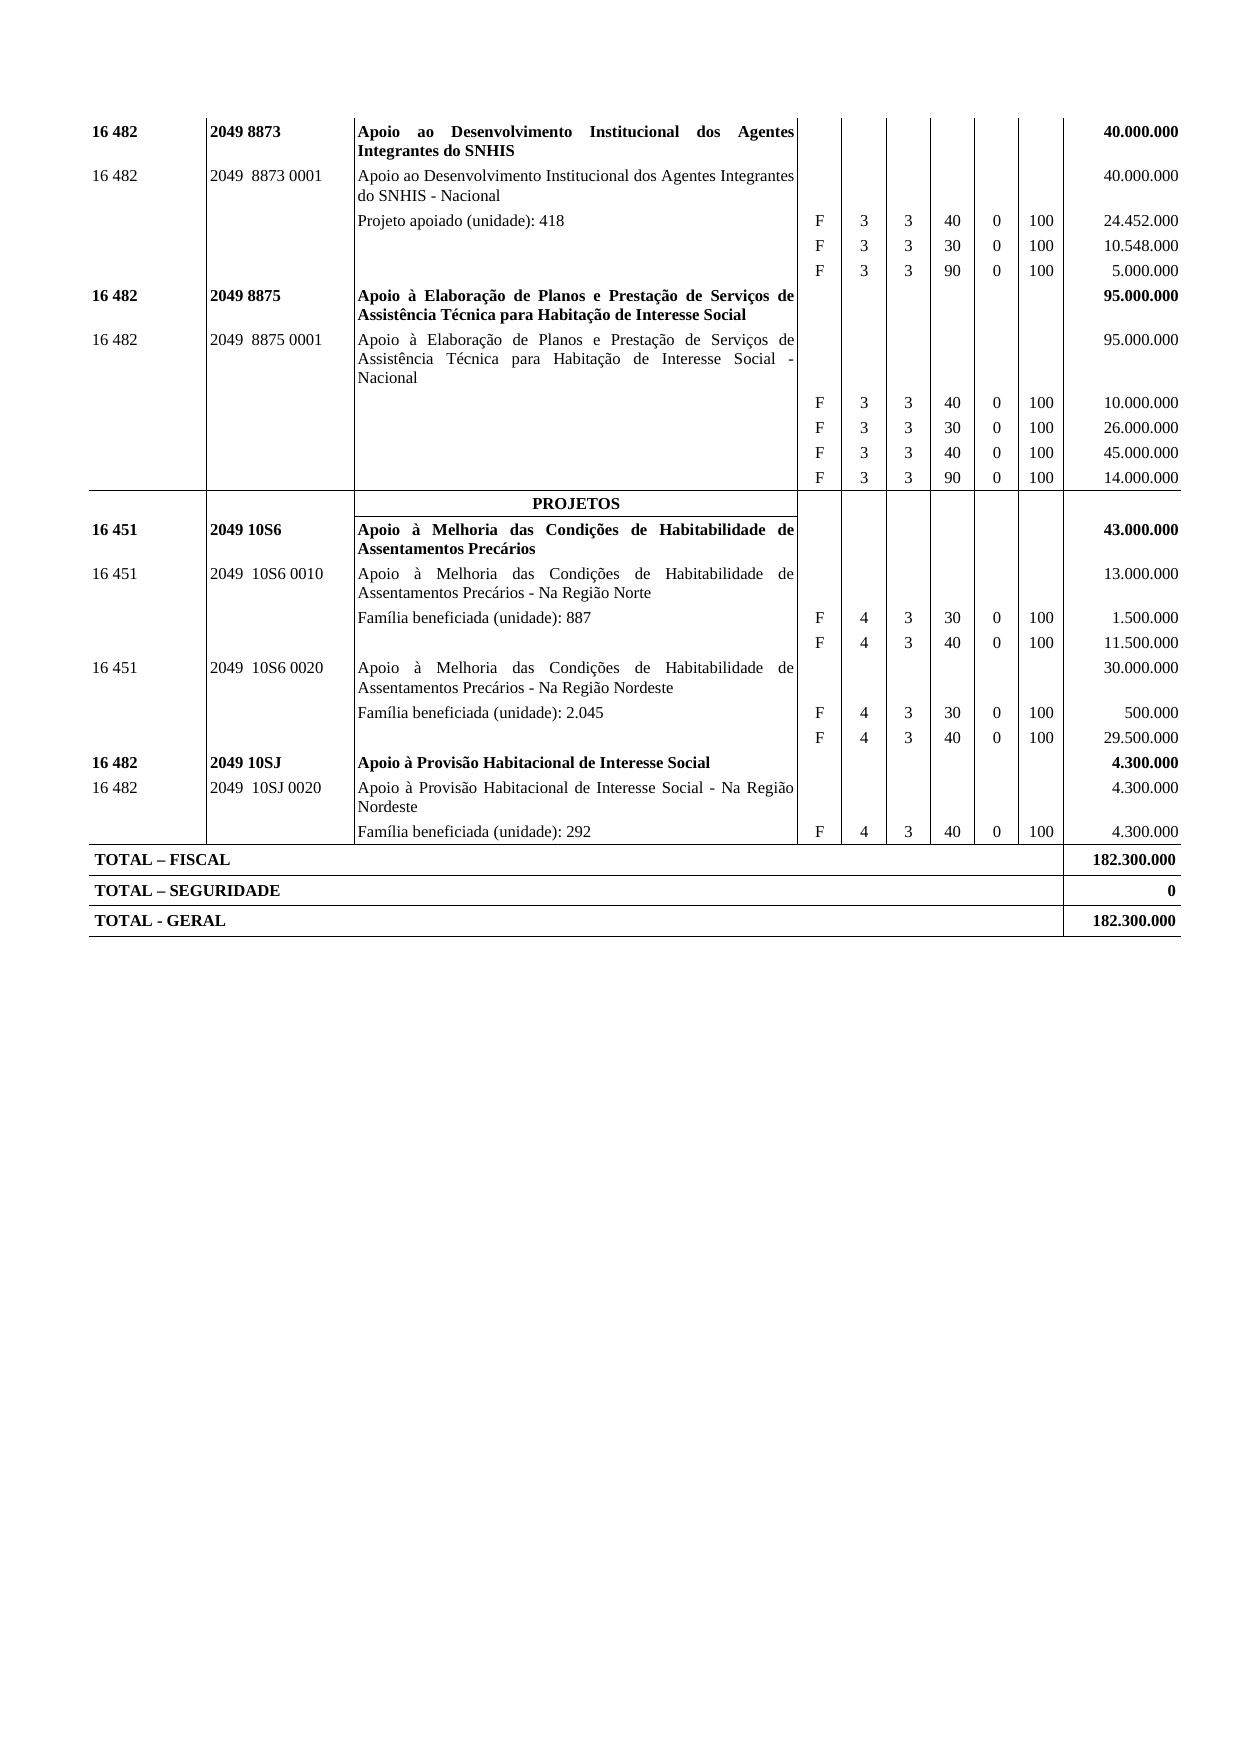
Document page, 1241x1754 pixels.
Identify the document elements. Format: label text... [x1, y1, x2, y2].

table_cell [355, 465, 797, 490]
table_cell Apoio à Melhoria das Condições de Habitabilidade de Assentamentos Precários - Na Região Nordeste [355, 655, 797, 699]
table_cell [798, 561, 841, 605]
table_cell 100 [1019, 630, 1063, 655]
table_cell 0 [975, 440, 1018, 465]
table_cell 0 [975, 258, 1018, 282]
table_cell [89, 700, 206, 724]
table_cell 100 [1019, 725, 1063, 749]
table_cell [207, 233, 354, 257]
table_cell [931, 163, 974, 207]
table_cell [975, 491, 1018, 516]
table_cell TOTAL – SEGURIDADE [89, 876, 1063, 905]
table_cell [931, 655, 974, 699]
table_cell 4.300.000 [1064, 750, 1181, 774]
table_cell F [798, 465, 841, 490]
table_cell [207, 258, 354, 282]
table_cell 4.300.000 [1064, 775, 1181, 819]
table_cell [89, 258, 206, 282]
table_cell 4 [842, 630, 886, 655]
table_cell 3 [842, 390, 886, 415]
table_cell [887, 491, 930, 516]
table_cell [842, 118, 886, 163]
table_cell [207, 491, 354, 516]
table_cell [887, 561, 930, 605]
table_cell [207, 700, 354, 724]
table_cell [89, 491, 206, 516]
table_cell F [798, 725, 841, 749]
table_cell 3 [887, 819, 930, 844]
table_cell F [798, 700, 841, 724]
table_cell 0 [975, 725, 1018, 749]
table_cell 2049 10SJ 0020 [207, 775, 354, 819]
table_cell [931, 775, 974, 819]
table_cell 2049 10S6 0020 [207, 655, 354, 699]
table_cell 16 482 [89, 775, 206, 819]
table_cell Apoio ao Desenvolvimento Institucional dos Agentes Integrantes do SNHIS - Nacional [355, 163, 797, 207]
table_cell 40 [931, 725, 974, 749]
table_cell 90 [931, 465, 974, 490]
table_cell 100 [1019, 415, 1063, 440]
table_cell [842, 327, 886, 390]
table_cell [207, 819, 354, 844]
table_cell [207, 208, 354, 232]
table_cell 29.500.000 [1064, 725, 1181, 749]
table_cell 40 [931, 630, 974, 655]
table_cell 3 [842, 465, 886, 490]
table_cell [207, 605, 354, 630]
table_cell F [798, 390, 841, 415]
table_cell [89, 390, 206, 415]
table_cell [887, 118, 930, 163]
table_cell 16 482 [89, 163, 206, 207]
table_cell 16 451 [89, 655, 206, 699]
table_cell [931, 516, 974, 561]
table_cell [89, 465, 206, 490]
table_cell [931, 491, 974, 516]
table_cell 100 [1019, 819, 1063, 844]
table_cell 100 [1019, 390, 1063, 415]
table_cell 3 [887, 605, 930, 630]
table_cell [89, 415, 206, 440]
table_cell 30 [931, 700, 974, 724]
table_cell [89, 233, 206, 257]
table_cell [975, 327, 1018, 390]
table_cell [887, 750, 930, 774]
table_cell [1019, 655, 1063, 699]
table_cell [887, 327, 930, 390]
table_cell [798, 163, 841, 207]
table_cell 30 [931, 233, 974, 257]
table_cell 30.000.000 [1064, 655, 1181, 699]
table_cell 30 [931, 415, 974, 440]
table_cell [1064, 491, 1181, 516]
table_cell [842, 775, 886, 819]
table_cell [975, 561, 1018, 605]
table_cell 2049 8873 0001 [207, 163, 354, 207]
table_cell [975, 655, 1018, 699]
table_cell 11.500.000 [1064, 630, 1181, 655]
table_cell [842, 163, 886, 207]
table_cell Apoio à Provisão Habitacional de Interesse Social [355, 750, 797, 774]
table_cell 2049 8873 [207, 118, 354, 163]
table_cell 2049 10SJ [207, 750, 354, 774]
table_cell [207, 630, 354, 655]
table_cell [887, 655, 930, 699]
table_cell TOTAL – FISCAL [89, 845, 1063, 874]
table_cell 95.000.000 [1064, 327, 1181, 390]
table_cell F [798, 440, 841, 465]
table_cell 0 [1064, 876, 1181, 905]
table_cell [207, 725, 354, 749]
table_cell [887, 775, 930, 819]
table_cell 2049 10S6 0010 [207, 561, 354, 605]
table_cell [1019, 561, 1063, 605]
table_cell [1019, 516, 1063, 561]
table_cell [1019, 163, 1063, 207]
table_cell TOTAL - GERAL [89, 906, 1063, 936]
table_cell F [798, 208, 841, 232]
table_cell [931, 118, 974, 163]
table_cell 500.000 [1064, 700, 1181, 724]
table_cell 3 [887, 700, 930, 724]
table_cell 100 [1019, 465, 1063, 490]
table_cell [1019, 327, 1063, 390]
table_cell 3 [887, 415, 930, 440]
table_cell 40.000.000 [1064, 118, 1181, 163]
table_cell 3 [887, 208, 930, 232]
table_cell [842, 561, 886, 605]
table_cell 2049 10S6 [207, 516, 354, 561]
table_cell 16 482 [89, 750, 206, 774]
table_cell [798, 655, 841, 699]
table_cell [798, 775, 841, 819]
table_cell [887, 283, 930, 327]
table_cell 10.548.000 [1064, 233, 1181, 257]
table_cell 3 [887, 258, 930, 282]
table_cell [842, 750, 886, 774]
table_cell 0 [975, 465, 1018, 490]
table_cell 4 [842, 725, 886, 749]
table_cell 100 [1019, 605, 1063, 630]
table_cell 90 [931, 258, 974, 282]
table_cell [842, 283, 886, 327]
table_cell 2049 8875 [207, 283, 354, 327]
table_cell [1019, 283, 1063, 327]
table_cell 4.300.000 [1064, 819, 1181, 844]
table_cell [975, 118, 1018, 163]
table_cell 40.000.000 [1064, 163, 1181, 207]
table_cell 16 482 [89, 327, 206, 390]
table_cell 95.000.000 [1064, 283, 1181, 327]
table_cell 10.000.000 [1064, 390, 1181, 415]
table_cell F [798, 605, 841, 630]
table_cell 3 [887, 440, 930, 465]
table_cell 100 [1019, 440, 1063, 465]
table_cell [975, 750, 1018, 774]
table_cell 16 451 [89, 561, 206, 605]
table_cell Família beneficiada (unidade): 292 [355, 819, 797, 844]
table_cell [89, 630, 206, 655]
table_cell 1.500.000 [1064, 605, 1181, 630]
table_cell [207, 465, 354, 490]
table_cell [355, 440, 797, 465]
table_cell 4 [842, 819, 886, 844]
table_cell 3 [887, 390, 930, 415]
table_cell 0 [975, 415, 1018, 440]
table_cell 3 [842, 233, 886, 257]
table_cell 3 [842, 440, 886, 465]
table_cell Apoio à Provisão Habitacional de Interesse Social - Na Região Nordeste [355, 775, 797, 819]
table_cell [89, 440, 206, 465]
table_cell [1019, 750, 1063, 774]
table_cell 3 [887, 233, 930, 257]
table_cell 3 [887, 465, 930, 490]
table_cell 13.000.000 [1064, 561, 1181, 605]
table_cell [975, 283, 1018, 327]
table_cell 4 [842, 605, 886, 630]
table_cell [1019, 775, 1063, 819]
table_cell 5.000.000 [1064, 258, 1181, 282]
table_cell [975, 163, 1018, 207]
table_cell 40 [931, 390, 974, 415]
table_cell 40 [931, 819, 974, 844]
table_cell [355, 725, 797, 749]
table_cell [355, 233, 797, 257]
table_cell 0 [975, 208, 1018, 232]
table_cell 0 [975, 390, 1018, 415]
table_cell F [798, 415, 841, 440]
table_cell [842, 491, 886, 516]
table_cell [89, 725, 206, 749]
table_cell 0 [975, 819, 1018, 844]
table_cell [931, 283, 974, 327]
table_cell [931, 750, 974, 774]
table_cell [89, 208, 206, 232]
table_cell Projeto apoiado (unidade): 418 [355, 208, 797, 232]
table_cell 0 [975, 700, 1018, 724]
table_cell F [798, 258, 841, 282]
table_cell [798, 516, 841, 561]
table_cell 3 [842, 208, 886, 232]
table_cell Família beneficiada (unidade): 887 [355, 605, 797, 630]
table_cell [842, 655, 886, 699]
table_cell 3 [887, 725, 930, 749]
table_cell [798, 491, 841, 516]
table_cell 43.000.000 [1064, 516, 1181, 561]
table_cell Apoio à Elaboração de Planos e Prestação de Serviços de Assistência Técnica para Habitação de Interesse Social - Nacional [355, 327, 797, 390]
table_cell Apoio à Melhoria das Condições de Habitabilidade de Assentamentos Precários - Na Região Norte [355, 561, 797, 605]
table_cell 40 [931, 440, 974, 465]
table_cell 24.452.000 [1064, 208, 1181, 232]
table_cell 3 [887, 630, 930, 655]
table_cell [798, 327, 841, 390]
table_cell 40 [931, 208, 974, 232]
table_cell 182.300.000 [1064, 845, 1181, 874]
table_cell Apoio à Elaboração de Planos e Prestação de Serviços de Assistência Técnica para Habitação de Interesse Social [355, 283, 797, 327]
table_cell 16 482 [89, 283, 206, 327]
table_cell [89, 605, 206, 630]
table_cell 26.000.000 [1064, 415, 1181, 440]
table_cell F [798, 233, 841, 257]
table_cell 3 [842, 415, 886, 440]
table_cell 0 [975, 233, 1018, 257]
table_cell [355, 390, 797, 415]
table_cell 100 [1019, 258, 1063, 282]
table_cell [1063, 937, 1181, 986]
table_cell 100 [1019, 208, 1063, 232]
table_cell Projetos [355, 491, 797, 516]
table_cell [207, 390, 354, 415]
table_cell [931, 327, 974, 390]
table_cell [798, 118, 841, 163]
table_cell [931, 561, 974, 605]
table_cell [1019, 491, 1063, 516]
table_cell [1019, 118, 1063, 163]
table_cell [798, 750, 841, 774]
table_cell [975, 775, 1018, 819]
table_cell 100 [1019, 233, 1063, 257]
table_cell [798, 283, 841, 327]
table_cell [89, 819, 206, 844]
table_cell Família beneficiada (unidade): 2.045 [355, 700, 797, 724]
table_cell F [798, 819, 841, 844]
table_cell 16 482 [89, 118, 206, 163]
table_cell Apoio ao Desenvolvimento Institucional dos Agentes Integrantes do SNHIS [355, 118, 797, 163]
table_cell [355, 258, 797, 282]
table_cell 182.300.000 [1064, 906, 1181, 936]
table_cell 0 [975, 630, 1018, 655]
table_cell [887, 516, 930, 561]
table_cell 3 [842, 258, 886, 282]
table_cell [207, 440, 354, 465]
table_cell 45.000.000 [1064, 440, 1181, 465]
table_cell [975, 516, 1018, 561]
table_cell [842, 516, 886, 561]
table_cell Apoio à Melhoria das Condições de Habitabilidade de Assentamentos Precários [355, 517, 797, 561]
table_cell [355, 415, 797, 440]
table_cell 100 [1019, 700, 1063, 724]
table_cell [207, 415, 354, 440]
table_cell 4 [842, 700, 886, 724]
table_cell 0 [975, 605, 1018, 630]
table_cell 30 [931, 605, 974, 630]
table_cell [887, 163, 930, 207]
table_cell [355, 630, 797, 655]
table_cell [89, 937, 1063, 986]
table_cell F [798, 630, 841, 655]
table_cell 2049 8875 0001 [207, 327, 354, 390]
table_cell 16 451 [89, 516, 206, 561]
table_cell 14.000.000 [1064, 465, 1181, 490]
